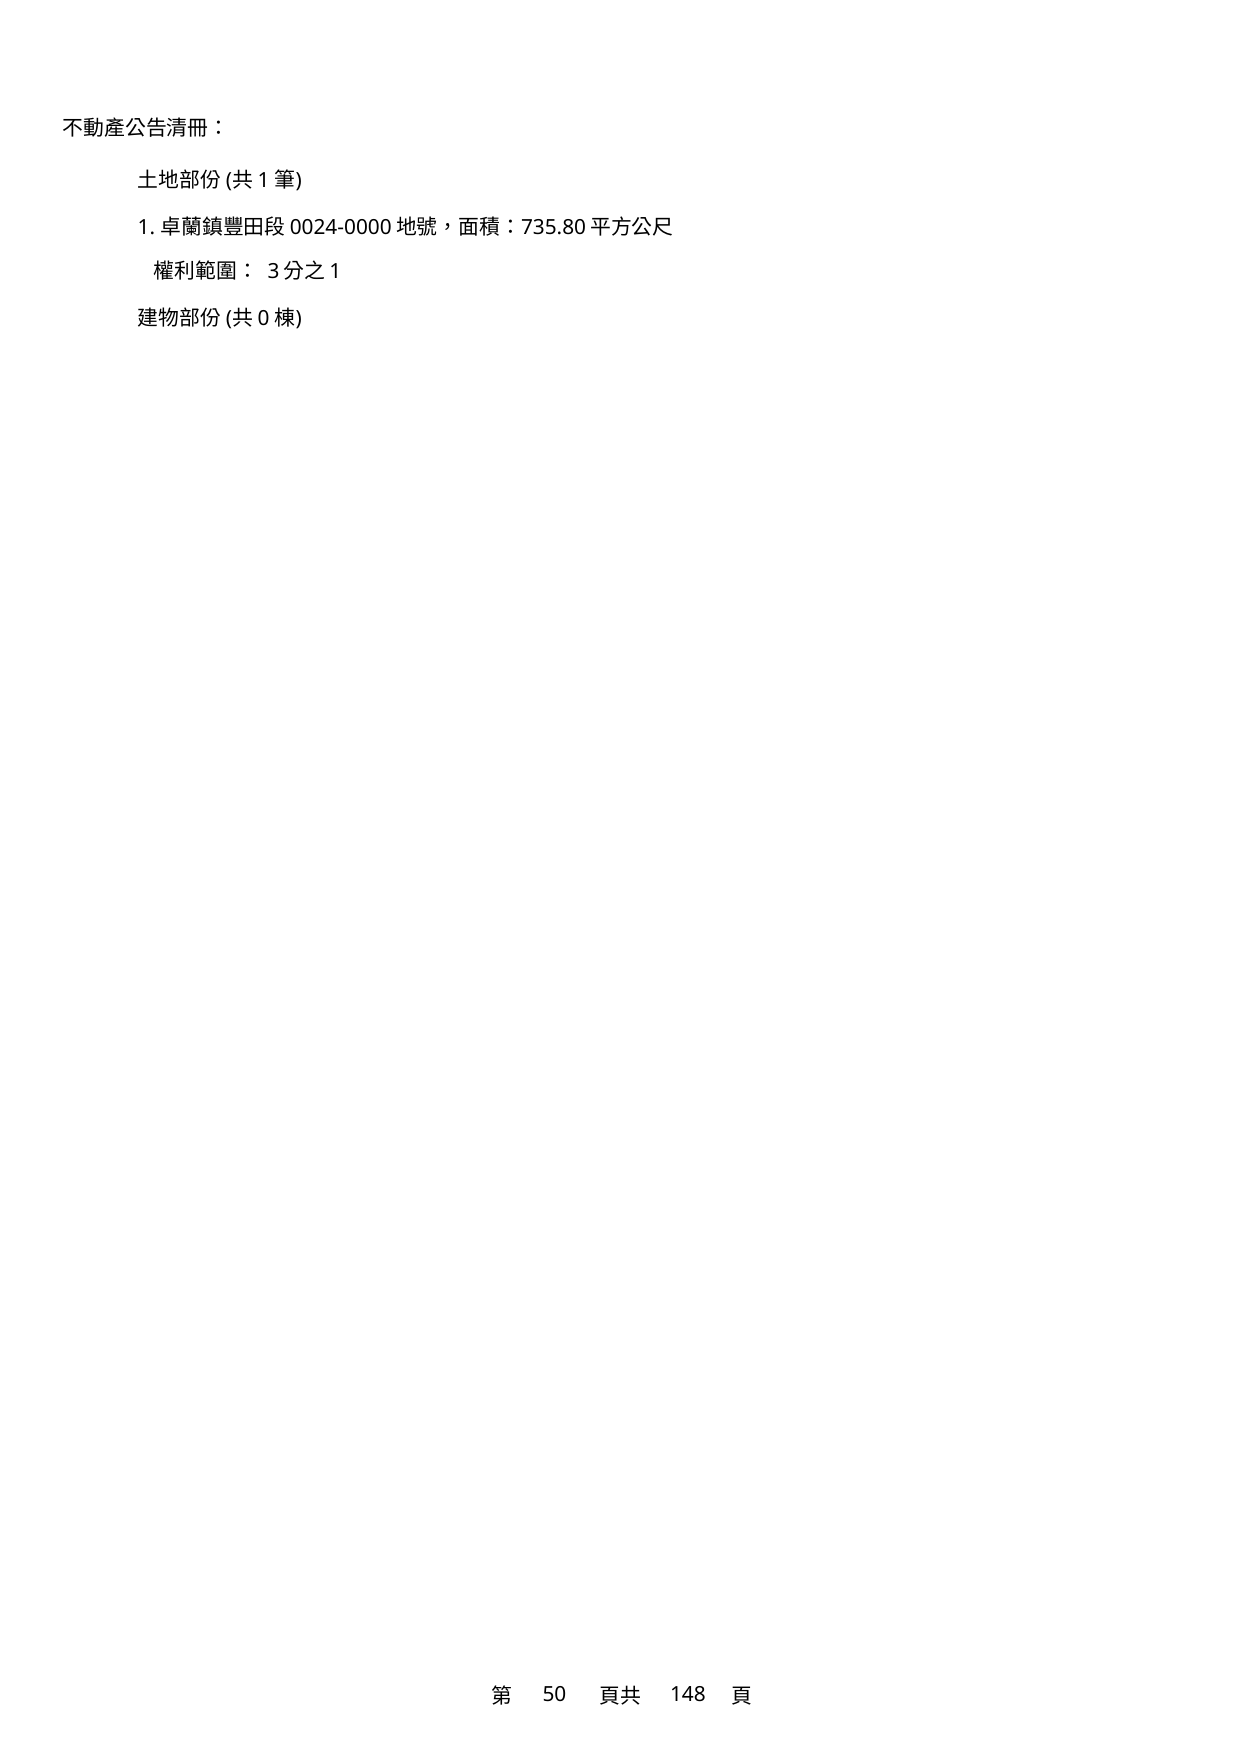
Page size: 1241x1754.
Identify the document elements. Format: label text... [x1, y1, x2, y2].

text 50 [523, 1679, 585, 1708]
text 頁共 [585, 1679, 654, 1709]
text 土地部份 (共 1 筆) [62, 150, 1177, 194]
text 1. 卓蘭鎮豐田段0024-0000地號，面積：735.80平方公尺 權利範圍： 3分之1 [62, 197, 1177, 284]
text 第 [481, 1679, 523, 1709]
text 頁 [721, 1679, 762, 1709]
text 不動產公告清冊： [62, 98, 1177, 142]
text 148 [654, 1679, 721, 1708]
text 建物部份 (共 0 棟) [62, 287, 1177, 331]
